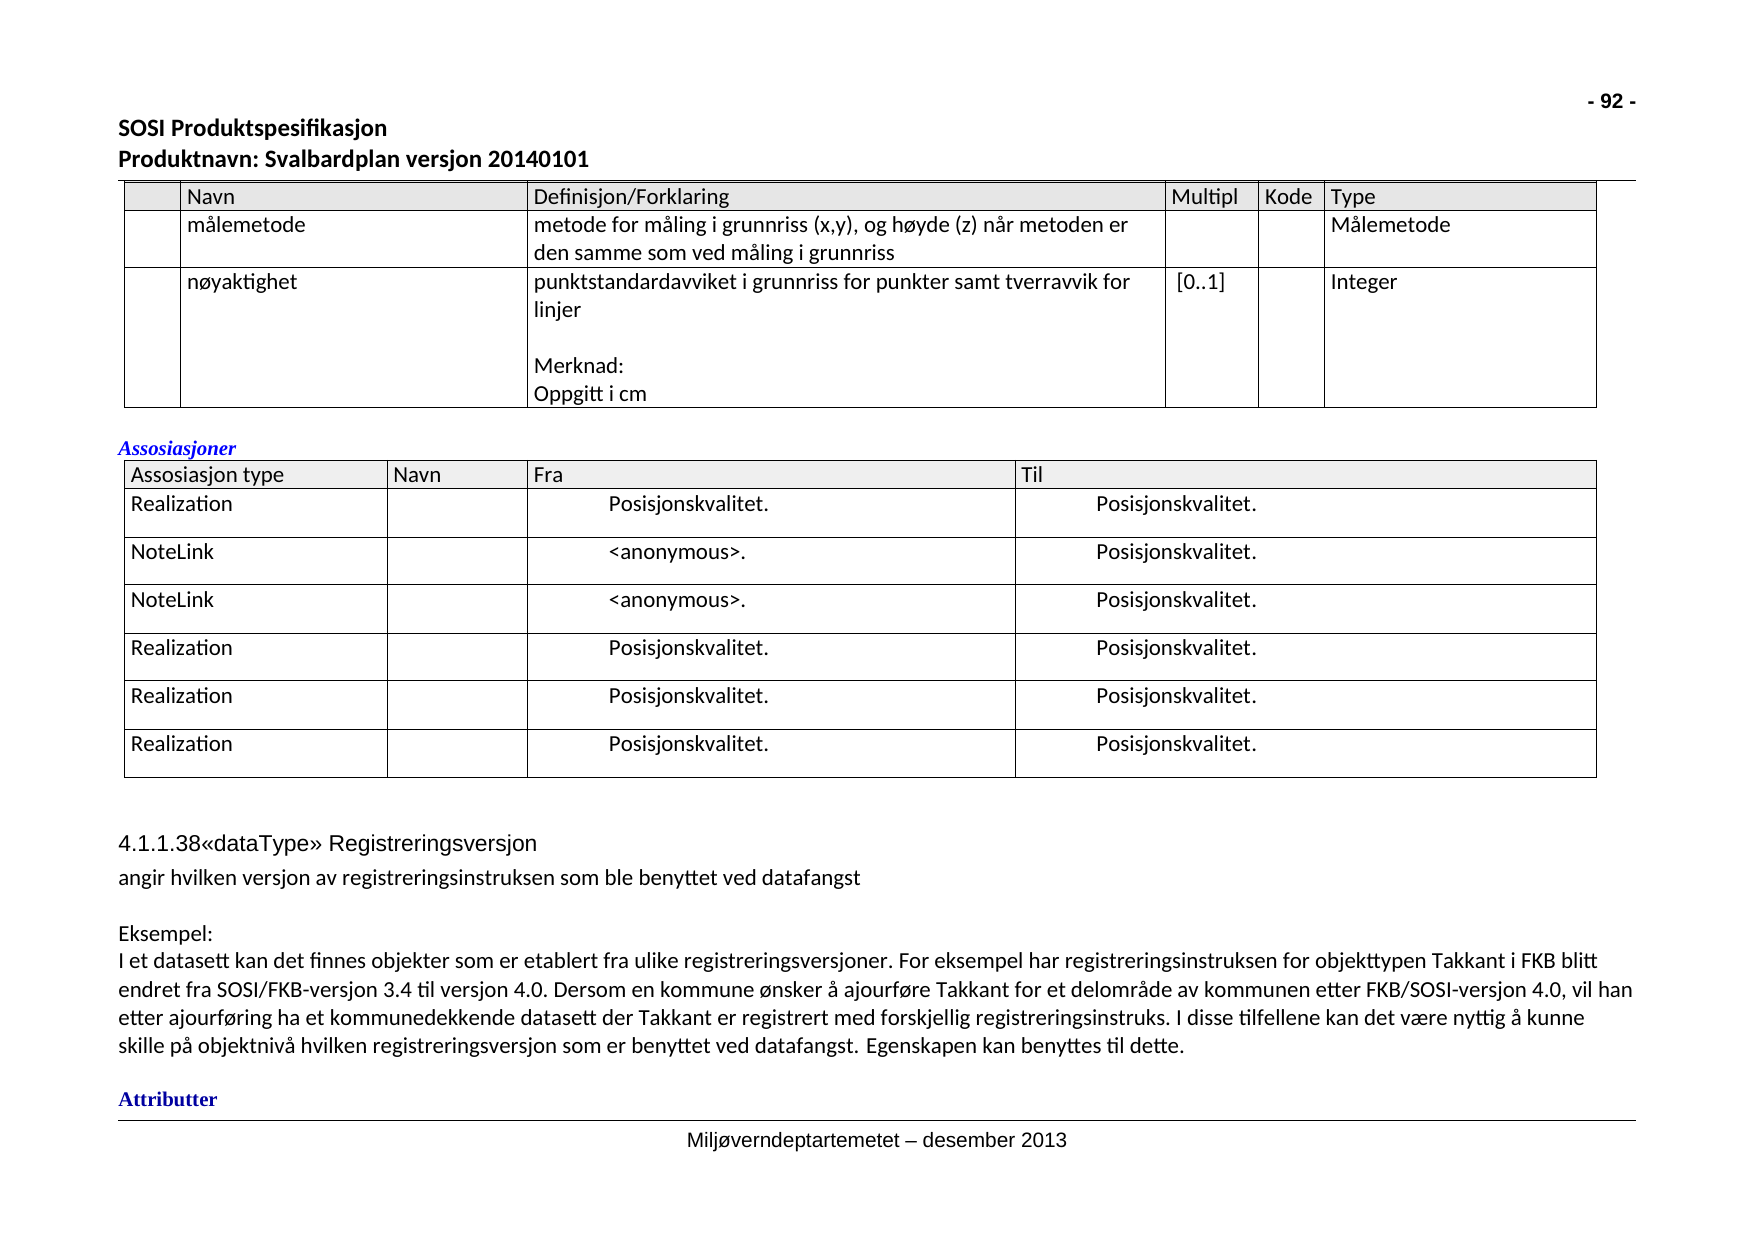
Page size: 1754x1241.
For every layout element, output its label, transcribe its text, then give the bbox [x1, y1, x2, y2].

table_cell <anonymous>. [528, 538, 1015, 584]
table_cell metode for måling i grunnriss (x,y), og høyde (z) når metoden er den samme som ved måling i grunnriss [528, 211, 1165, 267]
table_cell punktstandardavviket i grunnriss for punkter samt tverravvik for linjer Merknad: Oppgitt i cm [528, 268, 1165, 407]
table_cell Realization [125, 730, 387, 776]
table_cell Realization [125, 634, 387, 680]
table_cell Posisjonskvalitet. [1016, 489, 1596, 536]
table_header [125, 183, 180, 210]
table_cell [388, 489, 527, 536]
table_cell [388, 730, 527, 776]
text Eksempel: [118, 919, 1636, 947]
list Assosiasjoner [118, 436, 1636, 460]
table_cell [125, 268, 180, 407]
table_header Multipl [1166, 183, 1258, 210]
table_cell Posisjonskvalitet. [528, 730, 1015, 776]
table_header Definisjon/Forklaring [528, 183, 1165, 210]
table_cell Posisjonskvalitet. [1016, 585, 1596, 632]
table_cell [388, 681, 527, 728]
table_cell <anonymous>. [528, 585, 1015, 632]
subtitle «dataType» Registreringsversjon [118, 830, 1636, 856]
table_cell [1166, 211, 1258, 267]
table_cell nøyaktighet [181, 268, 527, 407]
table_header Navn [388, 461, 527, 488]
table_cell [0..1] [1166, 268, 1258, 407]
table_header Type [1325, 183, 1596, 210]
table_header Fra [528, 461, 1015, 488]
table_header Assosiasjon type [125, 461, 387, 488]
table_cell Posisjonskvalitet. [528, 681, 1015, 728]
table_cell NoteLink [125, 538, 387, 584]
table_cell [388, 634, 527, 680]
table_header Til [1016, 461, 1596, 488]
table_header Kode [1259, 183, 1324, 210]
list Attributter [118, 1087, 1636, 1111]
table_cell [388, 538, 527, 584]
table_cell Realization [125, 489, 387, 536]
table_cell Posisjonskvalitet. [528, 634, 1015, 680]
table_cell Posisjonskvalitet. [1016, 730, 1596, 776]
table_cell [125, 211, 180, 267]
table_cell Målemetode [1325, 211, 1596, 267]
table_cell Posisjonskvalitet. [1016, 538, 1596, 584]
table_cell [1259, 268, 1324, 407]
table_cell [1259, 211, 1324, 267]
table_cell Posisjonskvalitet. [528, 489, 1015, 536]
table_header Navn [181, 183, 527, 210]
table_cell Posisjonskvalitet. [1016, 634, 1596, 680]
table_cell målemetode [181, 211, 527, 267]
table_cell NoteLink [125, 585, 387, 632]
table_cell Posisjonskvalitet. [1016, 681, 1596, 728]
table_cell [388, 585, 527, 632]
table_cell Realization [125, 681, 387, 728]
table_cell Integer [1325, 268, 1596, 407]
text angir hvilken versjon av registreringsinstruksen som ble benyttet ved datafangst [118, 863, 1636, 891]
text I et datasett kan det finnes objekter som er etablert fra ulike registreringsversjoner. For eksempel har registreringsinstruksen for objekttypen Takkant i FKB blitt endret fra SOSI/FKB-versjon 3.4 til versjon 4.0. Dersom en kommune ønsker å ajourføre Takkant for et delområde av kommunen etter FKB/SOSI-versjon 4.0, vil han etter ajourføring ha et kommunedekkende datasett der Takkant er registrert med forskjellig registreringsinstruks. I disse tilfellene kan det være nyttig å kunne skille på objektnivå hvilken registreringsversjon som er benyttet ved datafangst. Egenskapen kan benyttes til dette. [118, 947, 1636, 1059]
